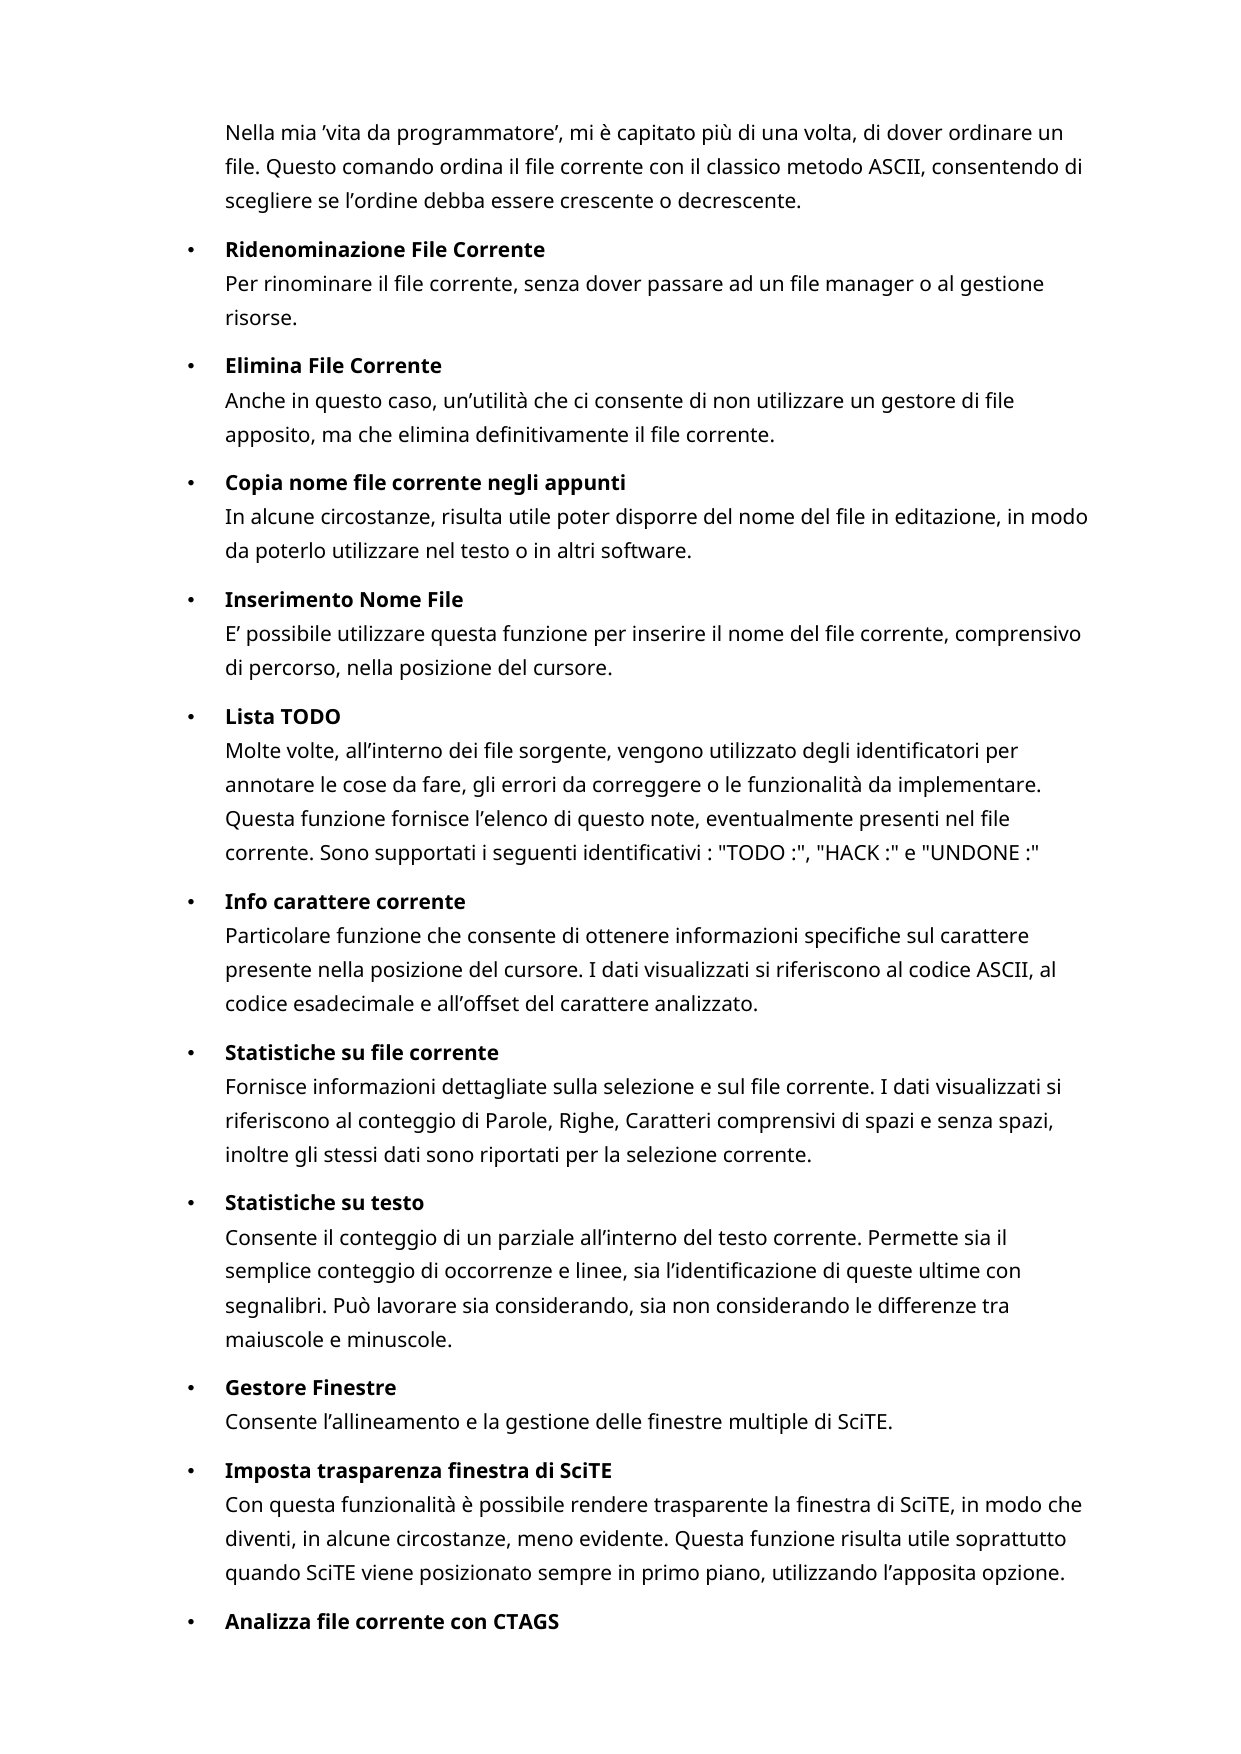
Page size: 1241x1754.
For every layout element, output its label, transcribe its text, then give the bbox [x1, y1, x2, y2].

list Statistiche su testo Consente il conteggio di un parziale all’interno del testo corrente. Permette sia il semplice conteggio di occorrenze e linee, sia l’identificazione di queste ultime con segnalibri. Può lavorare sia considerando, sia non considerando le differenze tra maiuscole e minuscole. [187, 1188, 1090, 1353]
list Ridenominazione File Corrente Per rinominare il file corrente, senza dover passare ad un file manager o al gestione risorse. [187, 235, 1090, 331]
list Copia nome file corrente negli appunti In alcune circostanze, risulta utile poter disporre del nome del file in editazione, in modo da poterlo utilizzare nel testo o in altri software. [187, 468, 1090, 565]
list Statistiche su file corrente Fornisce informazioni dettagliate sulla selezione e sul file corrente. I dati visualizzati si riferiscono al conteggio di Parole, Righe, Caratteri comprensivi di spazi e senza spazi, inoltre gli stessi dati sono riportati per la selezione corrente. [187, 1038, 1090, 1168]
list Info carattere corrente Particolare funzione che consente di ottenere informazioni specifiche sul carattere presente nella posizione del cursore. I dati visualizzati si riferiscono al codice ASCII, al codice esadecimale e all’offset del carattere analizzato. [187, 887, 1090, 1017]
list Analizza file corrente con CTAGS [187, 1607, 1090, 1635]
list Gestore Finestre Consente l’allineamento e la gestione delle finestre multiple di SciTE. [187, 1373, 1090, 1436]
list Lista TODO Molte volte, all’interno dei file sorgente, vengono utilizzato degli identificatori per annotare le cose da fare, gli errori da correggere o le funzionalità da implementare. Questa funzione fornisce l’elenco di questo note, eventualmente presenti nel file corrente. Sono supportati i seguenti identificativi : "TODO :", "HACK :" e "UNDONE :" [187, 702, 1090, 867]
list Nella mia ’vita da programmatore’, mi è capitato più di una volta, di dover ordinare un file. Questo comando ordina il file corrente con il classico metodo ASCII, consentendo di scegliere se l’ordine debba essere crescente o decrescente. [187, 118, 1090, 215]
list Imposta trasparenza finestra di SciTE Con questa funzionalità è possibile rendere trasparente la finestra di SciTE, in modo che diventi, in alcune circostanze, meno evidente. Questa funzione risulta utile soprattutto quando SciTE viene posizionato sempre in primo piano, utilizzando l’apposita opzione. [187, 1456, 1090, 1587]
list Elimina File Corrente Anche in questo caso, un’utilità che ci consente di non utilizzare un gestore di file apposito, ma che elimina definitivamente il file corrente. [187, 352, 1090, 448]
list Inserimento Nome File E’ possibile utilizzare questa funzione per inserire il nome del file corrente, comprensivo di percorso, nella posizione del cursore. [187, 585, 1090, 682]
